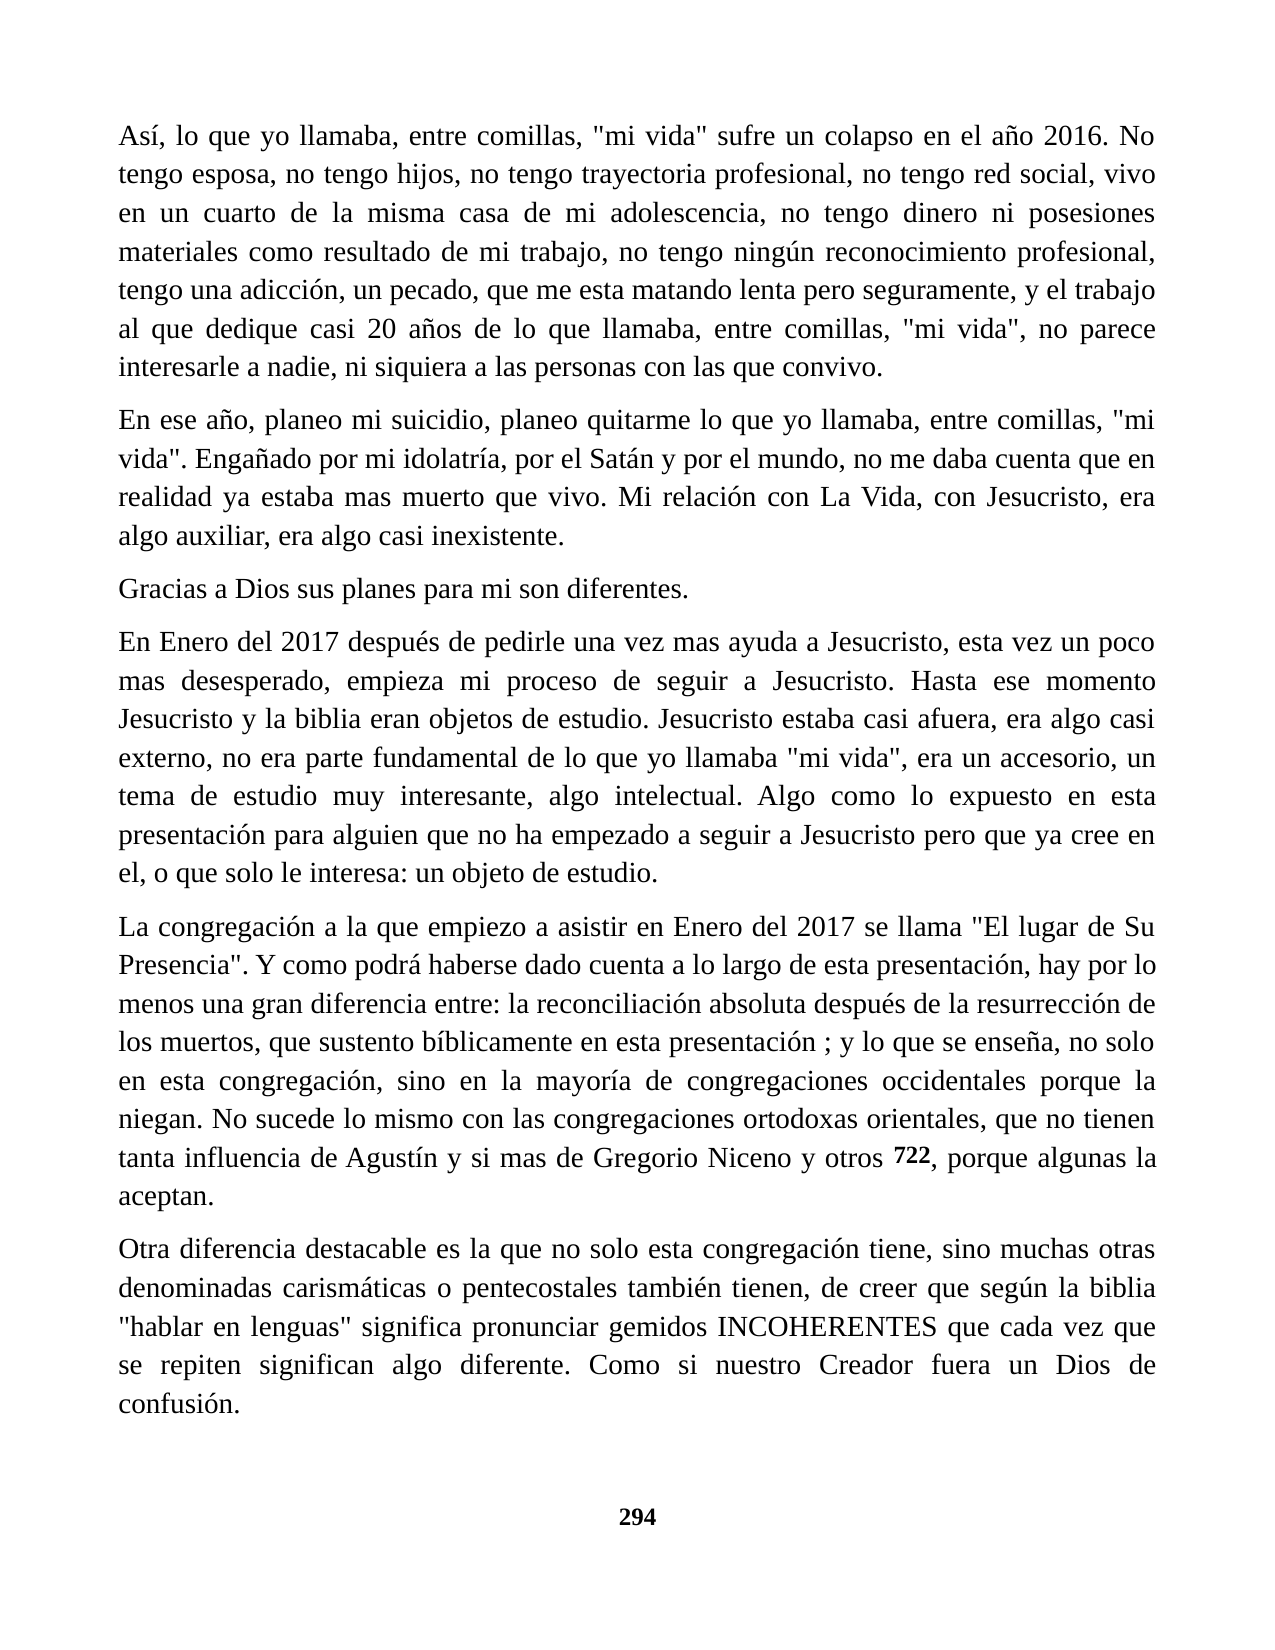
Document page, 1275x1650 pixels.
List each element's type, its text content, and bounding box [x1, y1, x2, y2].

text Gracias a Dios sus planes para mi son diferentes. [118, 571, 1157, 605]
text La congregación a la que empiezo a asistir en Enero del 2017 se llama "El lugar de Su Presencia". Y como podrá haberse dado cuenta a lo largo de esta presentación, hay por lo menos una gran diferencia entre: la reconciliación absoluta después de la resurrección de los muertos, que sustento bíblicamente en esta presentación ; y lo que se enseña, no solo en esta congregación, sino en la mayoría de congregaciones occidentales porque la niegan. No sucede lo mismo con las congregaciones ortodoxas orientales, que no tienen tanta influencia de Agustín y si mas de Gregorio Niceno y otros , porque algunas la aceptan. [118, 909, 1157, 1212]
text Otra diferencia destacable es la que no solo esta congregación tiene, sino muchas otras denominadas carismáticas o pentecostales también tienen, de creer que según la biblia "hablar en lenguas" significa pronunciar gemidos INCOHERENTES que cada vez que se repiten significan algo diferente. Como si nuestro Creador fuera un Dios de confusión. [118, 1232, 1157, 1419]
text En Enero del 2017 después de pedirle una vez mas ayuda a Jesucristo, esta vez un poco mas desesperado, empieza mi proceso de seguir a Jesucristo. Hasta ese momento Jesucristo y la biblia eran objetos de estudio. Jesucristo estaba casi afuera, era algo casi externo, no era parte fundamental de lo que yo llamaba "mi vida", era un accesorio, un tema de estudio muy interesante, algo intelectual. Algo como lo expuesto en esta presentación para alguien que no ha empezado a seguir a Jesucristo pero que ya cree en el, o que solo le interesa: un objeto de estudio. [118, 624, 1157, 889]
text Así, lo que yo llamaba, entre comillas, "mi vida" sufre un colapso en el año 2016. No tengo esposa, no tengo hijos, no tengo trayectoria profesional, no tengo red social, vivo en un cuarto de la misma casa de mi adolescencia, no tengo dinero ni posesiones materiales como resultado de mi trabajo, no tengo ningún reconocimiento profesional, tengo una adicción, un pecado, que me esta matando lenta pero seguramente, y el trabajo al que dedique casi 20 años de lo que llamaba, entre comillas, "mi vida", no parece interesarle a nadie, ni siquiera a las personas con las que convivo. [118, 118, 1157, 383]
text En ese año, planeo mi suicidio, planeo quitarme lo que yo llamaba, entre comillas, "mi vida". Engañado por mi idolatría, por el Satán y por el mundo, no me daba cuenta que en realidad ya estaba mas muerto que vivo. Mi relación con La Vida, con Jesucristo, era algo auxiliar, era algo casi inexistente. [118, 402, 1157, 552]
